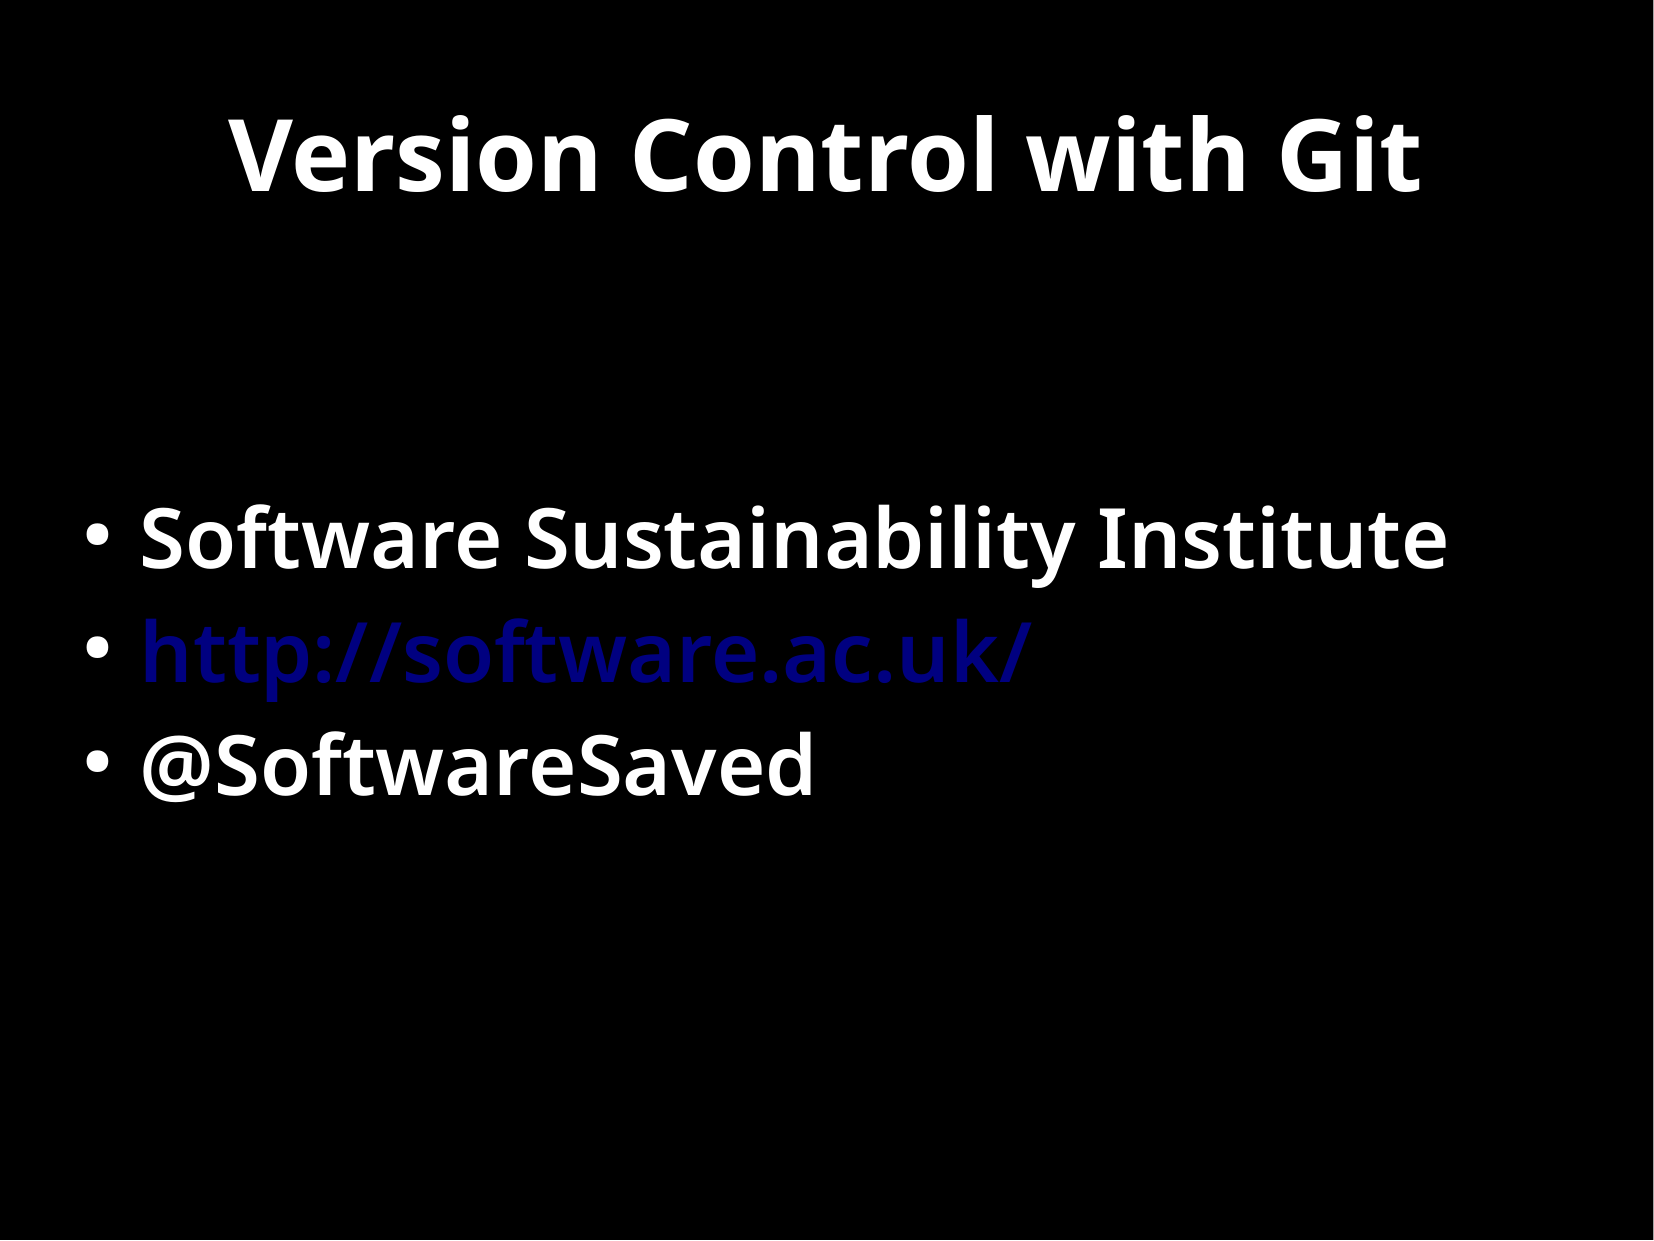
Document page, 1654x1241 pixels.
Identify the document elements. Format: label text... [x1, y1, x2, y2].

subtitle Software Sustainability Institute http://software.ac.uk/ @SoftwareSaved [82, 290, 1571, 1010]
title Version Control with Git [82, 49, 1571, 257]
